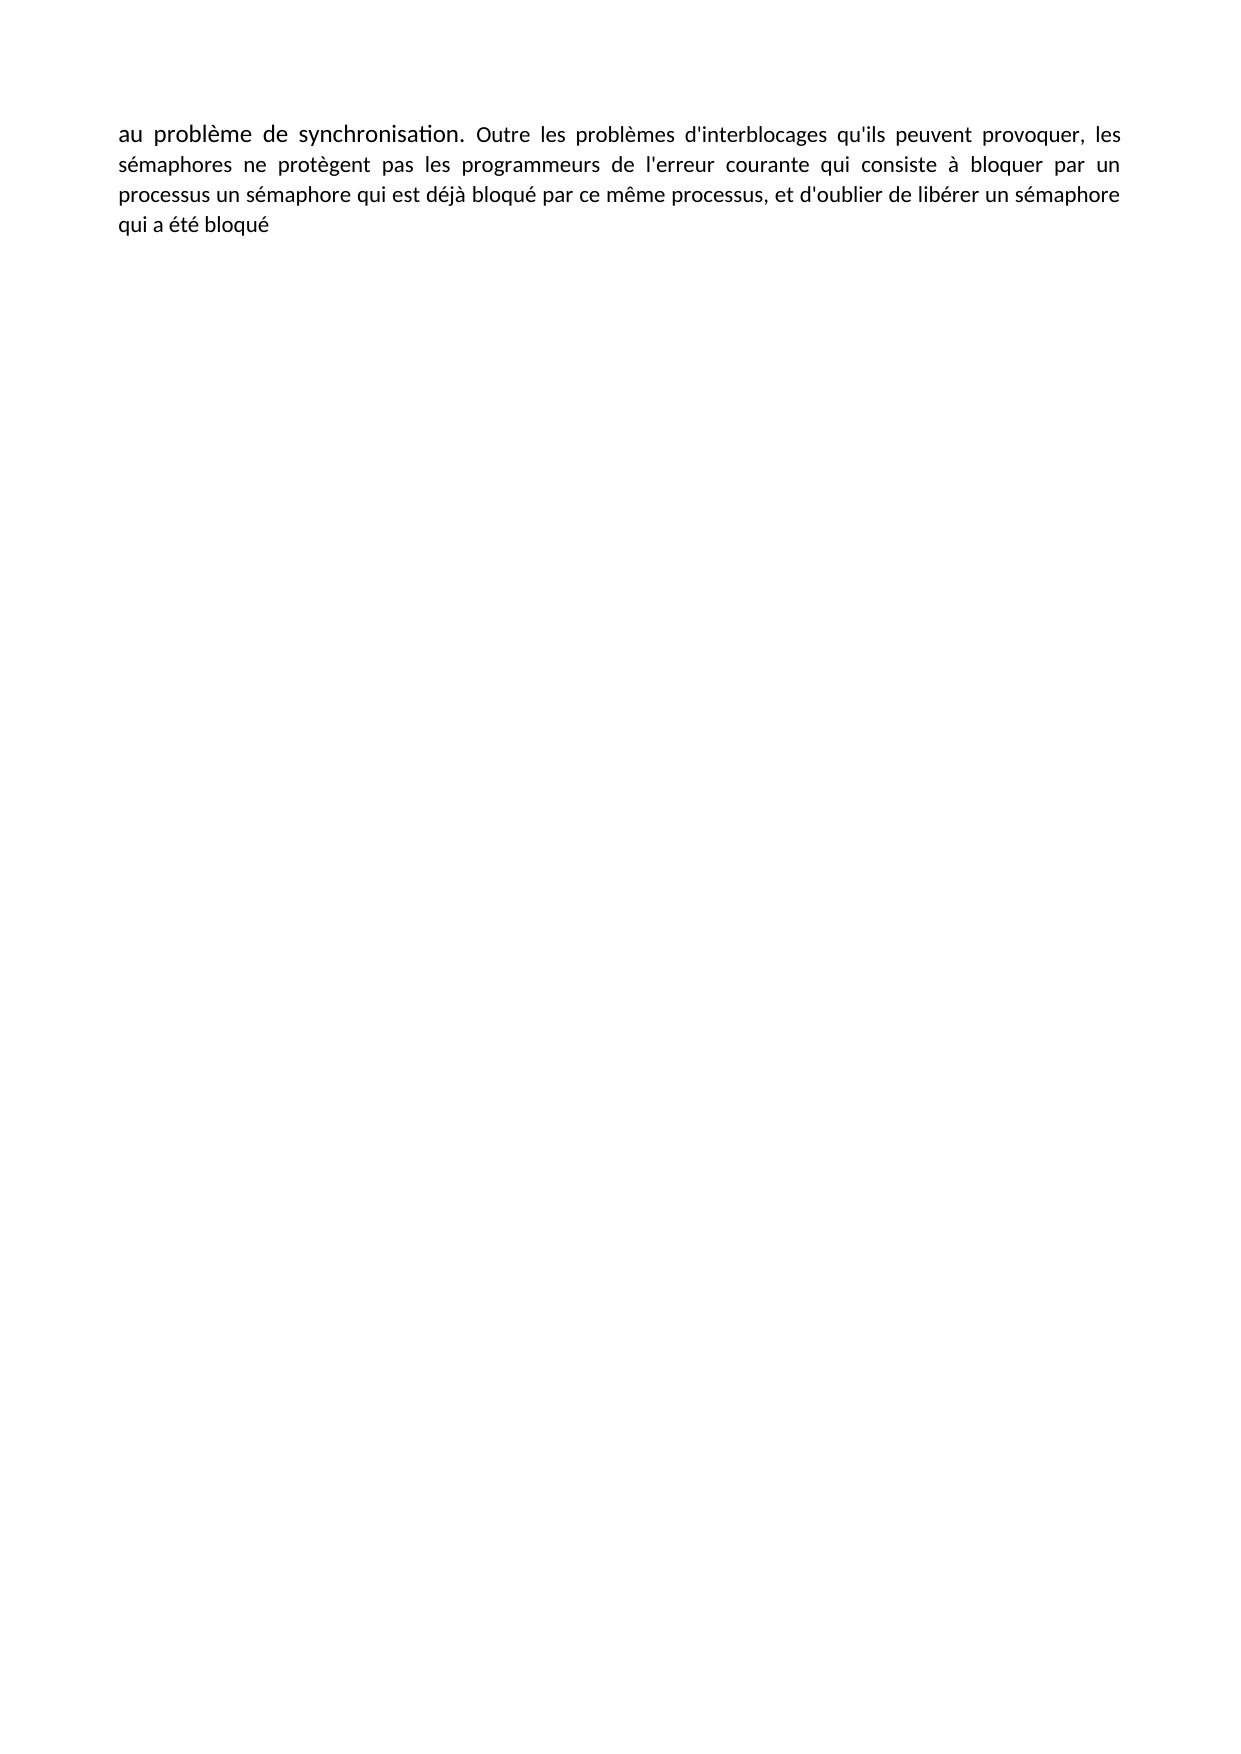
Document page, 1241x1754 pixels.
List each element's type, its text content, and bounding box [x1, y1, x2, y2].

text au problème de synchronisation. Outre les problèmes d'interblocages qu'ils peuvent provoquer, les sémaphores ne protègent pas les programmeurs de l'erreur courante qui consiste à bloquer par un processus un sémaphore qui est déjà bloqué par ce même processus, et d'oublier de libérer un sémaphore qui a été bloqué [118, 118, 1122, 238]
